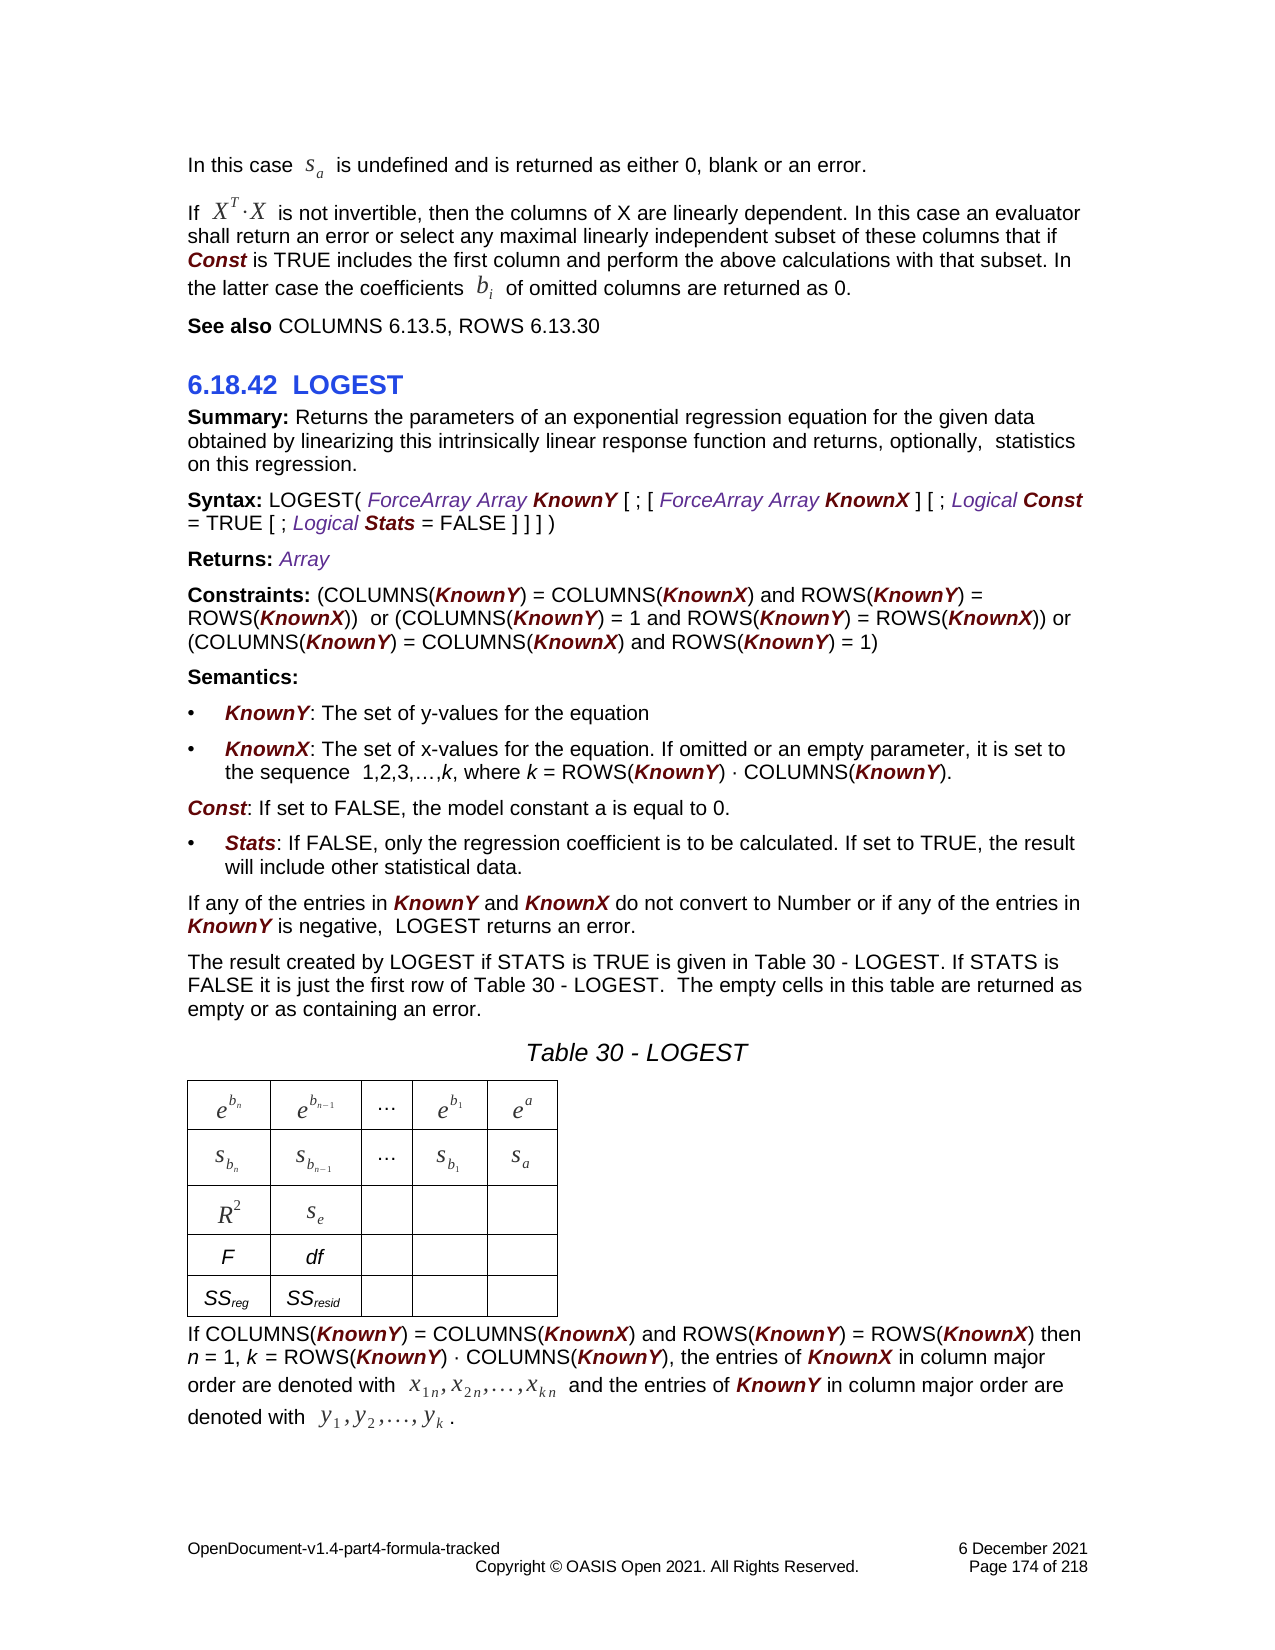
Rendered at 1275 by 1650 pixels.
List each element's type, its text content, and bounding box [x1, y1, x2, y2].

table_cell SSreg [188, 1276, 270, 1316]
table_cell F [188, 1235, 270, 1275]
text In this case is undefined and is returned as either 0, blank or an error. [187, 150, 1088, 181]
text Semantics: [187, 666, 1088, 689]
text Constraints: (COLUMNS(KnownY) = COLUMNS(KnownX) and ROWS(KnownY) = ROWS(KnownX)) or (COLUMNS(KnownY) = 1 and ROWS(KnownY) = ROWS(KnownX)) or (COLUMNS(KnownY) = COLUMNS(KnownX) and ROWS(KnownY) = 1) [187, 583, 1088, 654]
text If is not invertible, then the columns of X are linearly dependent. In this case an evaluator shall return an error or select any maximal linearly independent subset of these columns that if Const is TRUE includes the first column and perform the above calculations with that subset. In the latter case the coefficients of omitted columns are returned as 0. [187, 193, 1088, 303]
table_cell [413, 1276, 487, 1316]
text Returns: Array [187, 547, 1088, 571]
list KnownX: The set of x-values for the equation. If omitted or an empty parameter, it is set to the sequence 1,2,3,…,k, where k = ROWS(KnownY) ∙ COLUMNS(KnownY). [187, 737, 1088, 784]
table_cell [362, 1186, 412, 1234]
table_cell [488, 1235, 557, 1275]
text Summary: Returns the parameters of an exponential regression equation for the given data obtained by linearizing this intrinsically linear response function and returns, optionally, statistics on this regression. [187, 406, 1088, 476]
table_cell [362, 1235, 412, 1275]
table_cell SSresid [271, 1276, 361, 1316]
table_cell [413, 1235, 487, 1275]
list Stats: If FALSE, only the regression coefficient is to be calculated. If set to TRUE, the result will include other statistical data. [187, 832, 1088, 879]
table_cell … [362, 1130, 412, 1185]
table_cell [188, 1130, 270, 1185]
text Table 30 - LOGEST [187, 1039, 1088, 1067]
text See also COLUMNS 6.13.5, ROWS 6.13.30 [187, 315, 1088, 338]
text Const: If set to FALSE, the model constant a is equal to 0. [187, 796, 1088, 820]
text The result created by LOGEST if STATS is TRUE is given in Table 30 - LOGEST. If STATS is FALSE it is just the first row of Table 30 - LOGEST. The empty cells in this table are returned as empty or as containing an error. [187, 950, 1088, 1021]
table_cell [488, 1130, 557, 1185]
table_header [488, 1081, 557, 1129]
table_cell [271, 1186, 361, 1234]
subtitle LOGEST [187, 369, 1088, 399]
table_cell df [271, 1235, 361, 1275]
table_cell [488, 1276, 557, 1316]
list KnownY: The set of y-values for the equation [187, 701, 1088, 725]
text If COLUMNS(KnownY) = COLUMNS(KnownX) and ROWS(KnownY) = ROWS(KnownX) then n = 1, k = ROWS(KnownY) ∙ COLUMNS(KnownY), the entries of KnownX in column major order are denoted with and the entries of KnownY in column major order are denoted with . [187, 1322, 1088, 1432]
table_header [271, 1081, 361, 1129]
table_cell [362, 1276, 412, 1316]
table_cell [188, 1186, 270, 1234]
text If any of the entries in KnownY and KnownX do not convert to Number or if any of the entries in KnownY is negative, LOGEST returns an error. [187, 891, 1088, 938]
table_cell [413, 1186, 487, 1234]
table_cell [488, 1186, 557, 1234]
table_header [188, 1081, 270, 1129]
table_header … [362, 1081, 412, 1129]
table_header [413, 1081, 487, 1129]
table_cell [413, 1130, 487, 1185]
table_cell [271, 1130, 361, 1185]
text Syntax: LOGEST( ForceArray Array KnownY [ ; [ ForceArray Array KnownX ] [ ; Logical Const = TRUE [ ; Logical Stats = FALSE ] ] ] ) [187, 488, 1088, 535]
